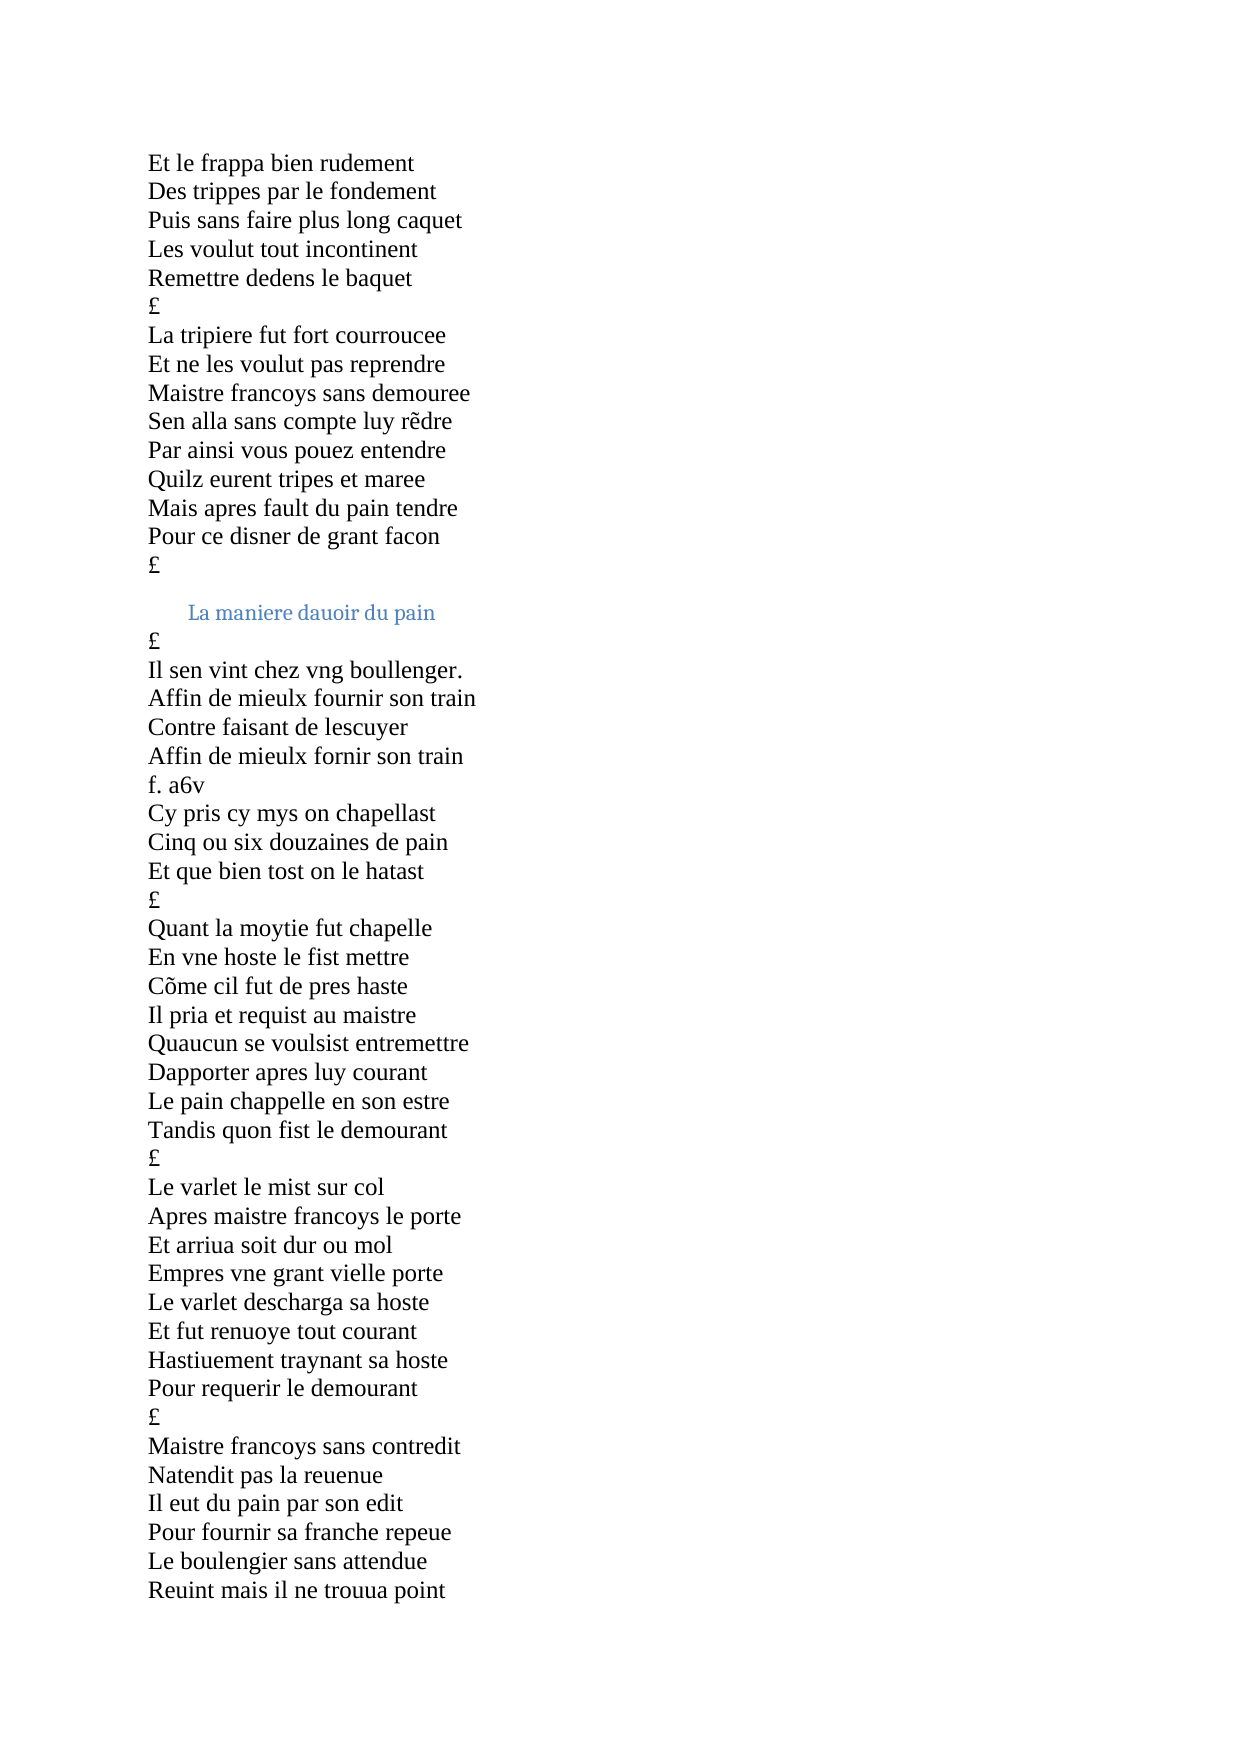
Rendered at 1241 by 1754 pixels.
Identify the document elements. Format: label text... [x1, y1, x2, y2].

text Des trippes par le fondement [148, 176, 1093, 205]
text Et le frappa bien rudement [148, 148, 1093, 176]
text Apres maistre francoys le porte [148, 1201, 1093, 1230]
text Le varlet descharga sa hoste [148, 1287, 1093, 1316]
text Maistre francoys sans demouree [148, 378, 1093, 406]
text Reuint mais il ne trouua point [148, 1575, 1093, 1603]
text Quant la moytie fut chapelle [148, 913, 1093, 942]
text Par ainsi vous pouez entendre [148, 435, 1093, 464]
text Quilz eurent tripes et maree [148, 464, 1093, 493]
text Affin de mieulx fournir son train [148, 683, 1093, 712]
text Empres vne grant vielle porte [148, 1258, 1093, 1287]
text Dapporter apres luy courant [148, 1057, 1093, 1086]
text Le pain chappelle en son estre [148, 1086, 1093, 1115]
text Sen alla sans compte luy rẽdre [148, 406, 1093, 435]
text Pour ce disner de grant facon [148, 521, 1093, 550]
text Il pria et requist au maistre [148, 1000, 1093, 1028]
text Et fut renuoye tout courant [148, 1316, 1093, 1345]
text £ [148, 291, 1093, 320]
text £ [148, 1402, 1093, 1431]
text Le varlet le mist sur col [148, 1172, 1093, 1201]
text Et arriua soit dur ou mol [148, 1230, 1093, 1258]
text Quaucun se voulsist entremettre [148, 1028, 1093, 1057]
text Cinq ou six douzaines de pain [148, 827, 1093, 856]
text Mais apres fault du pain tendre [148, 493, 1093, 521]
text £ [148, 626, 1093, 655]
text £ [148, 550, 1093, 579]
text Puis sans faire plus long caquet [148, 205, 1093, 234]
text La tripiere fut fort courroucee [148, 320, 1093, 349]
text Pour requerir le demourant [148, 1373, 1093, 1402]
text Remettre dedens le baquet [148, 263, 1093, 291]
text Cõme cil fut de pres haste [148, 971, 1093, 1000]
text Cy pris cy mys on chapellast [148, 798, 1093, 827]
text Natendit pas la reuenue [148, 1460, 1093, 1488]
text Il sen vint chez vng boullenger. [148, 655, 1093, 683]
text Et que bien tost on le hatast [148, 856, 1093, 885]
subtitle La maniere dauoir du pain [148, 600, 1093, 626]
text Pour fournir sa franche repeue [148, 1517, 1093, 1546]
text Maistre francoys sans contredit [148, 1431, 1093, 1460]
text En vne hoste le fist mettre [148, 942, 1093, 971]
text £ [148, 1143, 1093, 1172]
text Affin de mieulx fornir son train [148, 741, 1093, 770]
text Hastiuement traynant sa hoste [148, 1345, 1093, 1373]
text Il eut du pain par son edit [148, 1488, 1093, 1517]
text £ [148, 885, 1093, 913]
text Tandis quon fist le demourant [148, 1115, 1093, 1143]
text Les voulut tout incontinent [148, 234, 1093, 263]
text f. a6v [148, 770, 1093, 798]
text Le boulengier sans attendue [148, 1546, 1093, 1575]
text Et ne les voulut pas reprendre [148, 349, 1093, 378]
text Contre faisant de lescuyer [148, 712, 1093, 741]
